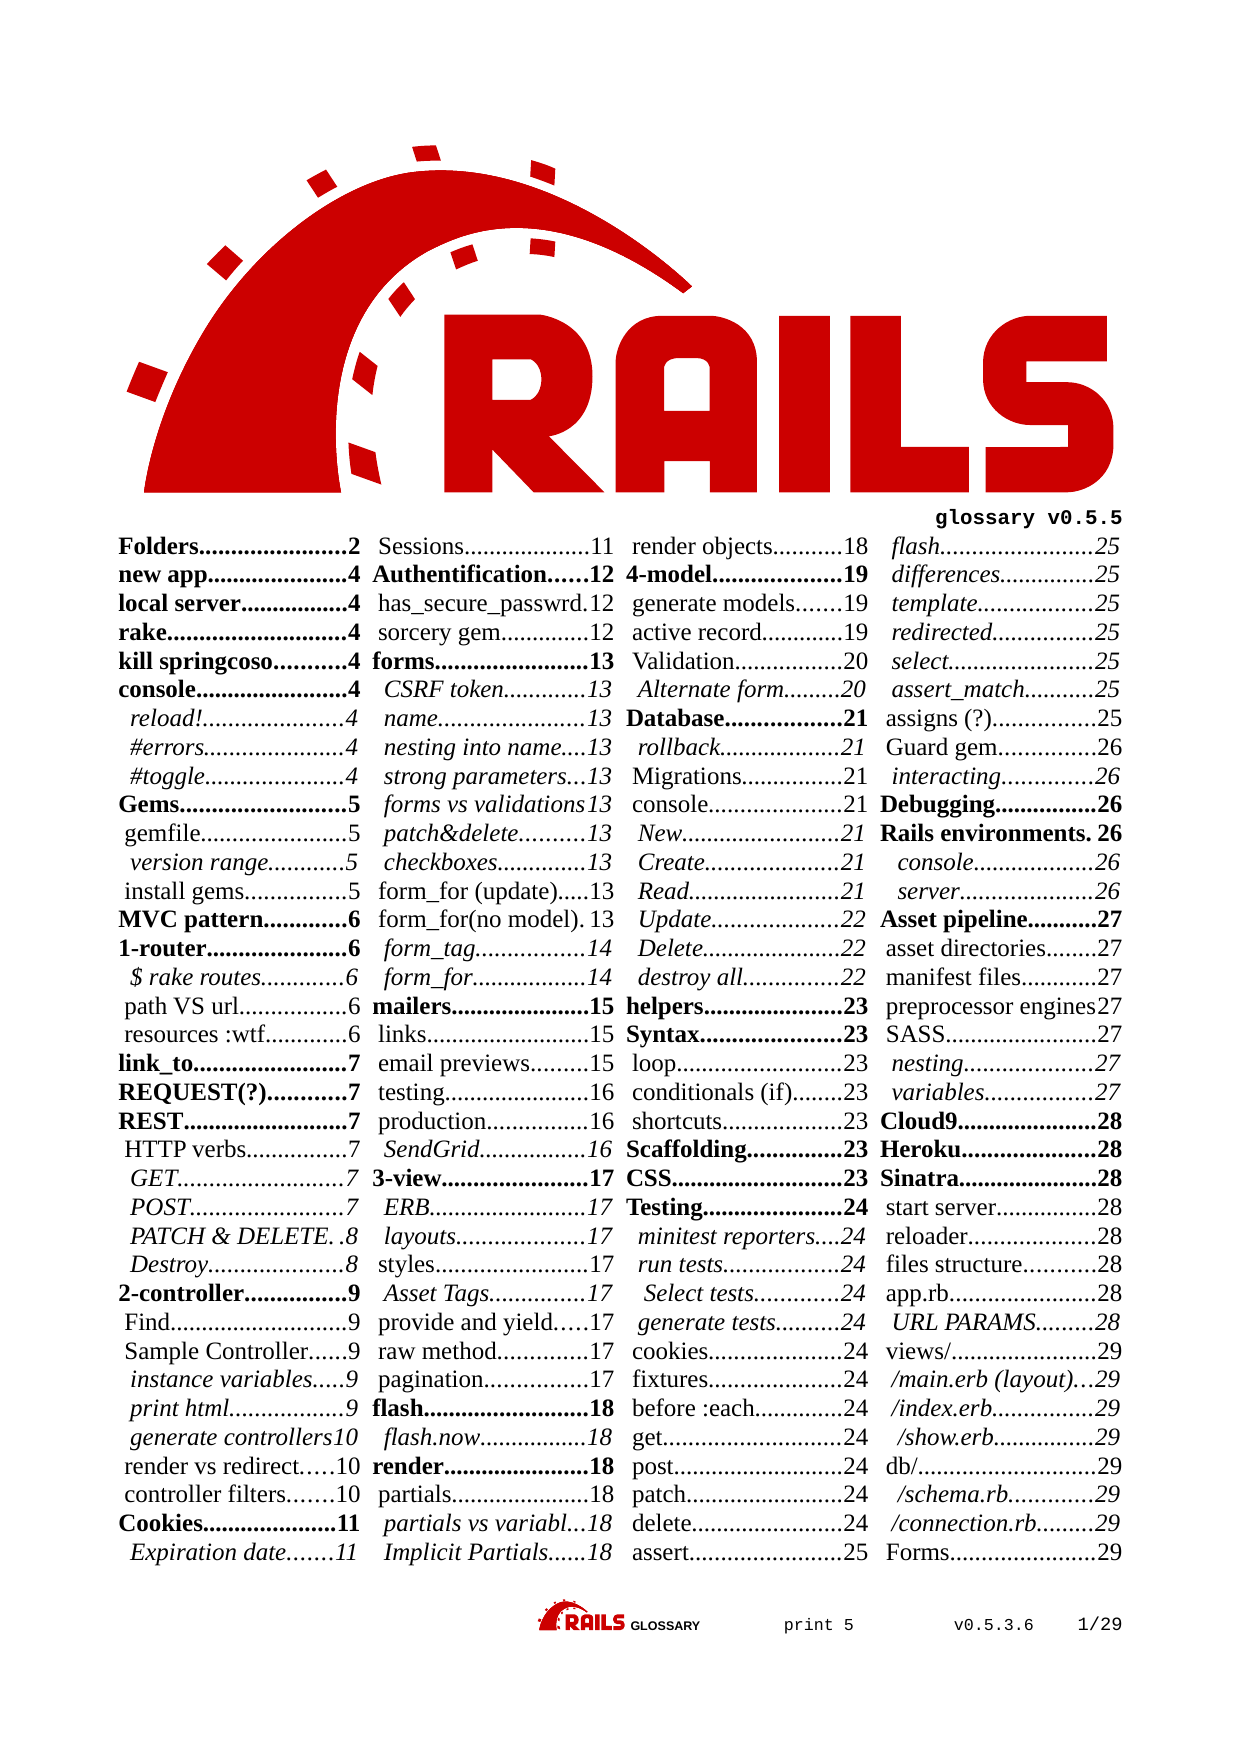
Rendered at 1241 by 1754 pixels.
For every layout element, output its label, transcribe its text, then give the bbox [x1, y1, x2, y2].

text Cookies 11 [118, 1508, 360, 1537]
text /connection.rb 29 [891, 1508, 1122, 1537]
text raw method 17 [378, 1336, 614, 1364]
text testing 16 [378, 1077, 614, 1106]
text CSRF token 13 [384, 674, 614, 703]
text generate controllers 10 [130, 1422, 360, 1451]
text Debugging 26 [880, 789, 1122, 818]
text interacting 26 [891, 761, 1122, 789]
text REST 7 [118, 1106, 360, 1134]
text strong parameters 13 [384, 761, 614, 789]
text Delete 22 [638, 933, 868, 962]
text 4-model 19 [626, 559, 868, 588]
text Folders 2 [118, 531, 360, 559]
text patch&delete 13 [384, 818, 614, 847]
text select 25 [891, 646, 1122, 674]
text SendGrid 16 [384, 1134, 614, 1163]
text version range 5 [130, 847, 360, 876]
text /schema.rb 29 [891, 1479, 1122, 1508]
text flash.now 18 [384, 1422, 614, 1451]
text asset directories 27 [886, 933, 1122, 962]
text conditionals (if) 23 [632, 1077, 868, 1106]
text Create 21 [638, 847, 868, 876]
text /main.erb (layout) 29 [891, 1364, 1122, 1393]
text Authentification 12 [372, 559, 614, 588]
text render 18 [372, 1451, 614, 1479]
text instance variables 9 [130, 1364, 360, 1393]
text generate tests 24 [638, 1307, 868, 1336]
text Update 22 [638, 904, 868, 933]
text print html 9 [130, 1393, 360, 1422]
text SASS 27 [886, 1019, 1122, 1048]
text New 21 [638, 818, 868, 847]
text HTTP verbs 7 [124, 1134, 360, 1163]
text cookies 24 [632, 1336, 868, 1364]
text form_for(no model) 13 [378, 904, 614, 933]
text generate models 19 [632, 588, 868, 617]
text PATCH & DELETE 8 [130, 1221, 360, 1249]
text #errors 4 [130, 732, 360, 761]
text Destroy 8 [130, 1249, 360, 1278]
text rake 4 [118, 617, 360, 646]
text links 15 [378, 1019, 614, 1048]
text flash 25 [891, 531, 1122, 559]
text Expiration date 11 [130, 1537, 360, 1566]
text delete 24 [632, 1508, 868, 1537]
text Alternate form 20 [638, 674, 868, 703]
text /index.erb 29 [891, 1393, 1122, 1422]
text reloader 28 [886, 1221, 1122, 1249]
text checkboxes 13 [384, 847, 614, 876]
text glossary v0.5.5 [118, 507, 1122, 531]
text app.rb 28 [886, 1278, 1122, 1307]
text Heroku 28 [880, 1134, 1122, 1163]
text Sessions 11 [378, 531, 614, 559]
text layouts 17 [384, 1221, 614, 1249]
text patch 24 [632, 1479, 868, 1508]
text console 21 [632, 789, 868, 818]
text path VS url 6 [124, 991, 360, 1019]
text Sinatra 28 [880, 1163, 1122, 1192]
text email previews 15 [378, 1048, 614, 1077]
text nesting 27 [891, 1048, 1122, 1077]
text Asset pipeline 27 [880, 904, 1122, 933]
text rollback 21 [638, 732, 868, 761]
text styles 17 [378, 1249, 614, 1278]
text pagination 17 [378, 1364, 614, 1393]
text form_tag 14 [384, 933, 614, 962]
text 1-router 6 [118, 933, 360, 962]
text assert_match 25 [891, 674, 1122, 703]
text Database 21 [626, 703, 868, 732]
text get 24 [632, 1422, 868, 1451]
text MVC pattern 6 [118, 904, 360, 933]
text partials 18 [378, 1479, 614, 1508]
text URL PARAMS 28 [891, 1307, 1122, 1336]
text minitest reporters 24 [638, 1221, 868, 1249]
text production 16 [378, 1106, 614, 1134]
text Syntax 23 [626, 1019, 868, 1048]
text install gems 5 [124, 876, 360, 904]
text controller filters 10 [124, 1479, 360, 1508]
text assigns (?) 25 [886, 703, 1122, 732]
text files structure 28 [886, 1249, 1122, 1278]
text Implicit Partials 18 [384, 1537, 614, 1566]
text post 24 [632, 1451, 868, 1479]
text Read 21 [638, 876, 868, 904]
text partials vs variabl 18 [384, 1508, 614, 1537]
text local server 4 [118, 588, 360, 617]
text manifest files 27 [886, 962, 1122, 991]
text 2-controller 9 [118, 1278, 360, 1307]
text Scaffolding 23 [626, 1134, 868, 1163]
text form_for (update) 13 [378, 876, 614, 904]
text link_to 7 [118, 1048, 360, 1077]
text before :each 24 [632, 1393, 868, 1422]
text ERB 17 [384, 1192, 614, 1221]
text name 13 [384, 703, 614, 732]
text Cloud9 28 [880, 1106, 1122, 1134]
text sorcery gem 12 [378, 617, 614, 646]
text 3-view 17 [372, 1163, 614, 1192]
text Forms 29 [886, 1537, 1122, 1566]
text has_secure_passwrd 12 [378, 588, 614, 617]
text db/ 29 [886, 1451, 1122, 1479]
text gemfile 5 [124, 818, 360, 847]
text Gems 5 [118, 789, 360, 818]
text mailers 15 [372, 991, 614, 1019]
text form_for 14 [384, 962, 614, 991]
text loop 23 [632, 1048, 868, 1077]
text forms vs validations 13 [384, 789, 614, 818]
text /show.erb 29 [891, 1422, 1122, 1451]
text new app 4 [118, 559, 360, 588]
text Guard gem 26 [886, 732, 1122, 761]
text kill springcoso 4 [118, 646, 360, 674]
text fixtures 24 [632, 1364, 868, 1393]
text console 26 [897, 847, 1122, 876]
text GET 7 [130, 1163, 360, 1192]
text destroy all 22 [638, 962, 868, 991]
text resources :wtf 6 [124, 1019, 360, 1048]
text render vs redirect 10 [124, 1451, 360, 1479]
text POST 7 [130, 1192, 360, 1221]
text Select tests 24 [643, 1278, 868, 1307]
text REQUEST(?) 7 [118, 1077, 360, 1106]
text forms 13 [372, 646, 614, 674]
text reload! 4 [130, 703, 360, 732]
text Asset Tags 17 [384, 1278, 614, 1307]
text template 25 [891, 588, 1122, 617]
text helpers 23 [626, 991, 868, 1019]
text Validation 20 [632, 646, 868, 674]
text variables 27 [891, 1077, 1122, 1106]
text CSS 23 [626, 1163, 868, 1192]
text preprocessor engines 27 [886, 991, 1122, 1019]
text redirected 25 [891, 617, 1122, 646]
text differences 25 [891, 559, 1122, 588]
text Migrations 21 [632, 761, 868, 789]
text console 4 [118, 674, 360, 703]
text Sample Controller 9 [124, 1336, 360, 1364]
text server 26 [897, 876, 1122, 904]
text render objects 18 [632, 531, 868, 559]
text nesting into name 13 [384, 732, 614, 761]
text Find 9 [124, 1307, 360, 1336]
text Rails environments 26 [880, 818, 1122, 847]
text #toggle 4 [130, 761, 360, 789]
text shortcuts 23 [632, 1106, 868, 1134]
text Testing 24 [626, 1192, 868, 1221]
text start server 28 [886, 1192, 1122, 1221]
text $ rake routes 6 [130, 962, 360, 991]
text provide and yield 17 [378, 1307, 614, 1336]
text views/ 29 [886, 1336, 1122, 1364]
text active record 19 [632, 617, 868, 646]
text run tests 24 [638, 1249, 868, 1278]
text assert 25 [632, 1537, 868, 1566]
text flash 18 [372, 1393, 614, 1422]
